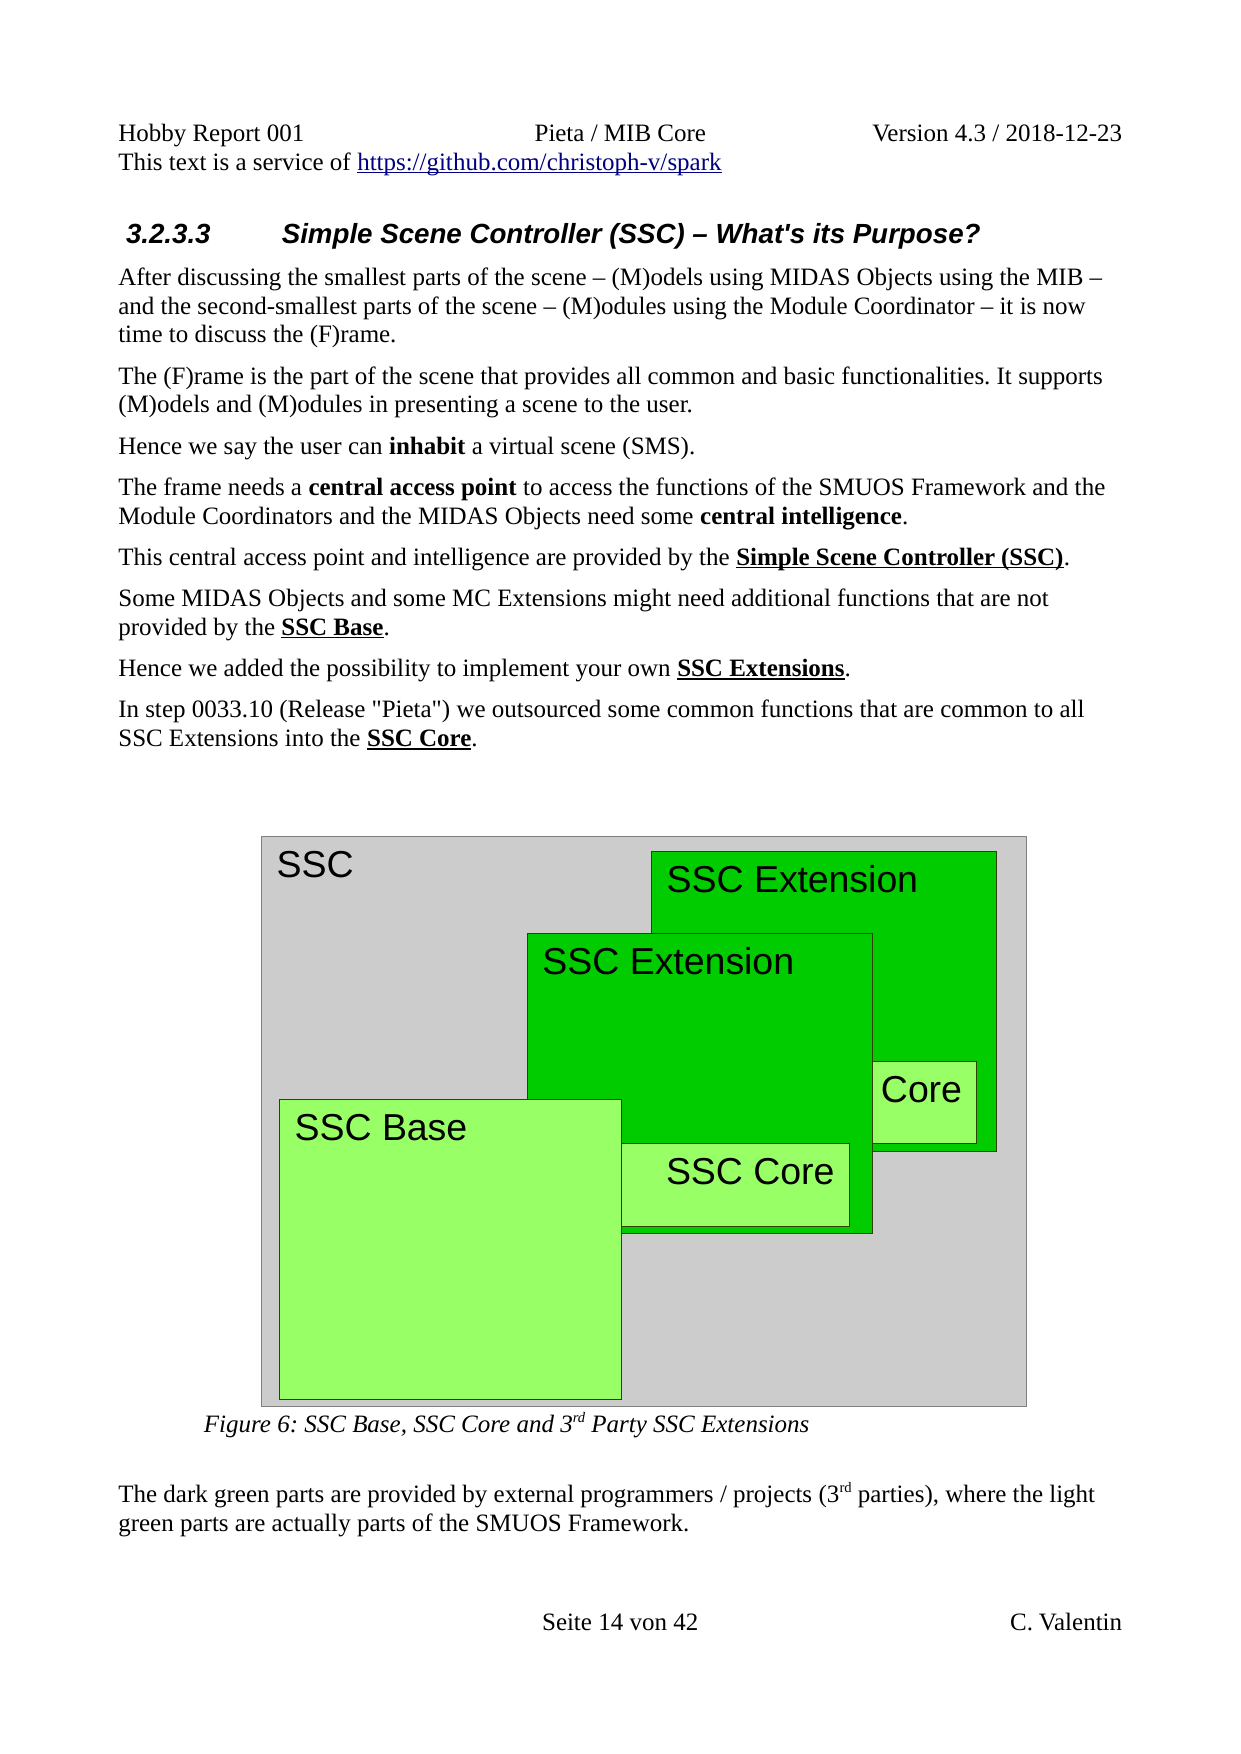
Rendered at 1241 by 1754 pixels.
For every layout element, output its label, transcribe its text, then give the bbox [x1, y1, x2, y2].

text Hence we added the possibility to implement your own SSC Extensions. [118, 653, 1122, 682]
text Hence we say the user can inhabit a virtual scene (SMS). [118, 431, 1122, 459]
text The frame needs a central access point to access the functions of the SMUOS Framework and the Module Coordinators and the MIDAS Objects need some central intelligence. [118, 472, 1122, 529]
text This central access point and intelligence are provided by the Simple Scene Controller (SSC). [118, 542, 1122, 571]
text In step 0033.10 (Release "Pieta") we outsourced some common functions that are common to all SSC Extensions into the SSC Core. [118, 694, 1122, 752]
text Figure 6: SSC Base, SSC Core and 3rd Party SSC Extensions [204, 818, 1036, 1438]
text The dark green parts are provided by external programmers / projects (3rd parties), where the light green parts are actually parts of the SMUOS Framework. [118, 1479, 1122, 1536]
text After discussing the smallest parts of the scene – (M)odels using MIDAS Objects using the MIB – and the second-smallest parts of the scene – (M)odules using the Module Coordinator – it is now time to discuss the (F)rame. [118, 262, 1122, 348]
text The (F)rame is the part of the scene that provides all common and basic functionalities. It supports (M)odels and (M)odules in presenting a scene to the user. [118, 361, 1122, 418]
text Some MIDAS Objects and some MC Extensions might need additional functions that are not provided by the SSC Base. [118, 583, 1122, 641]
subtitle Simple Scene Controller (SSC) – What's its Purpose? [118, 218, 1122, 249]
